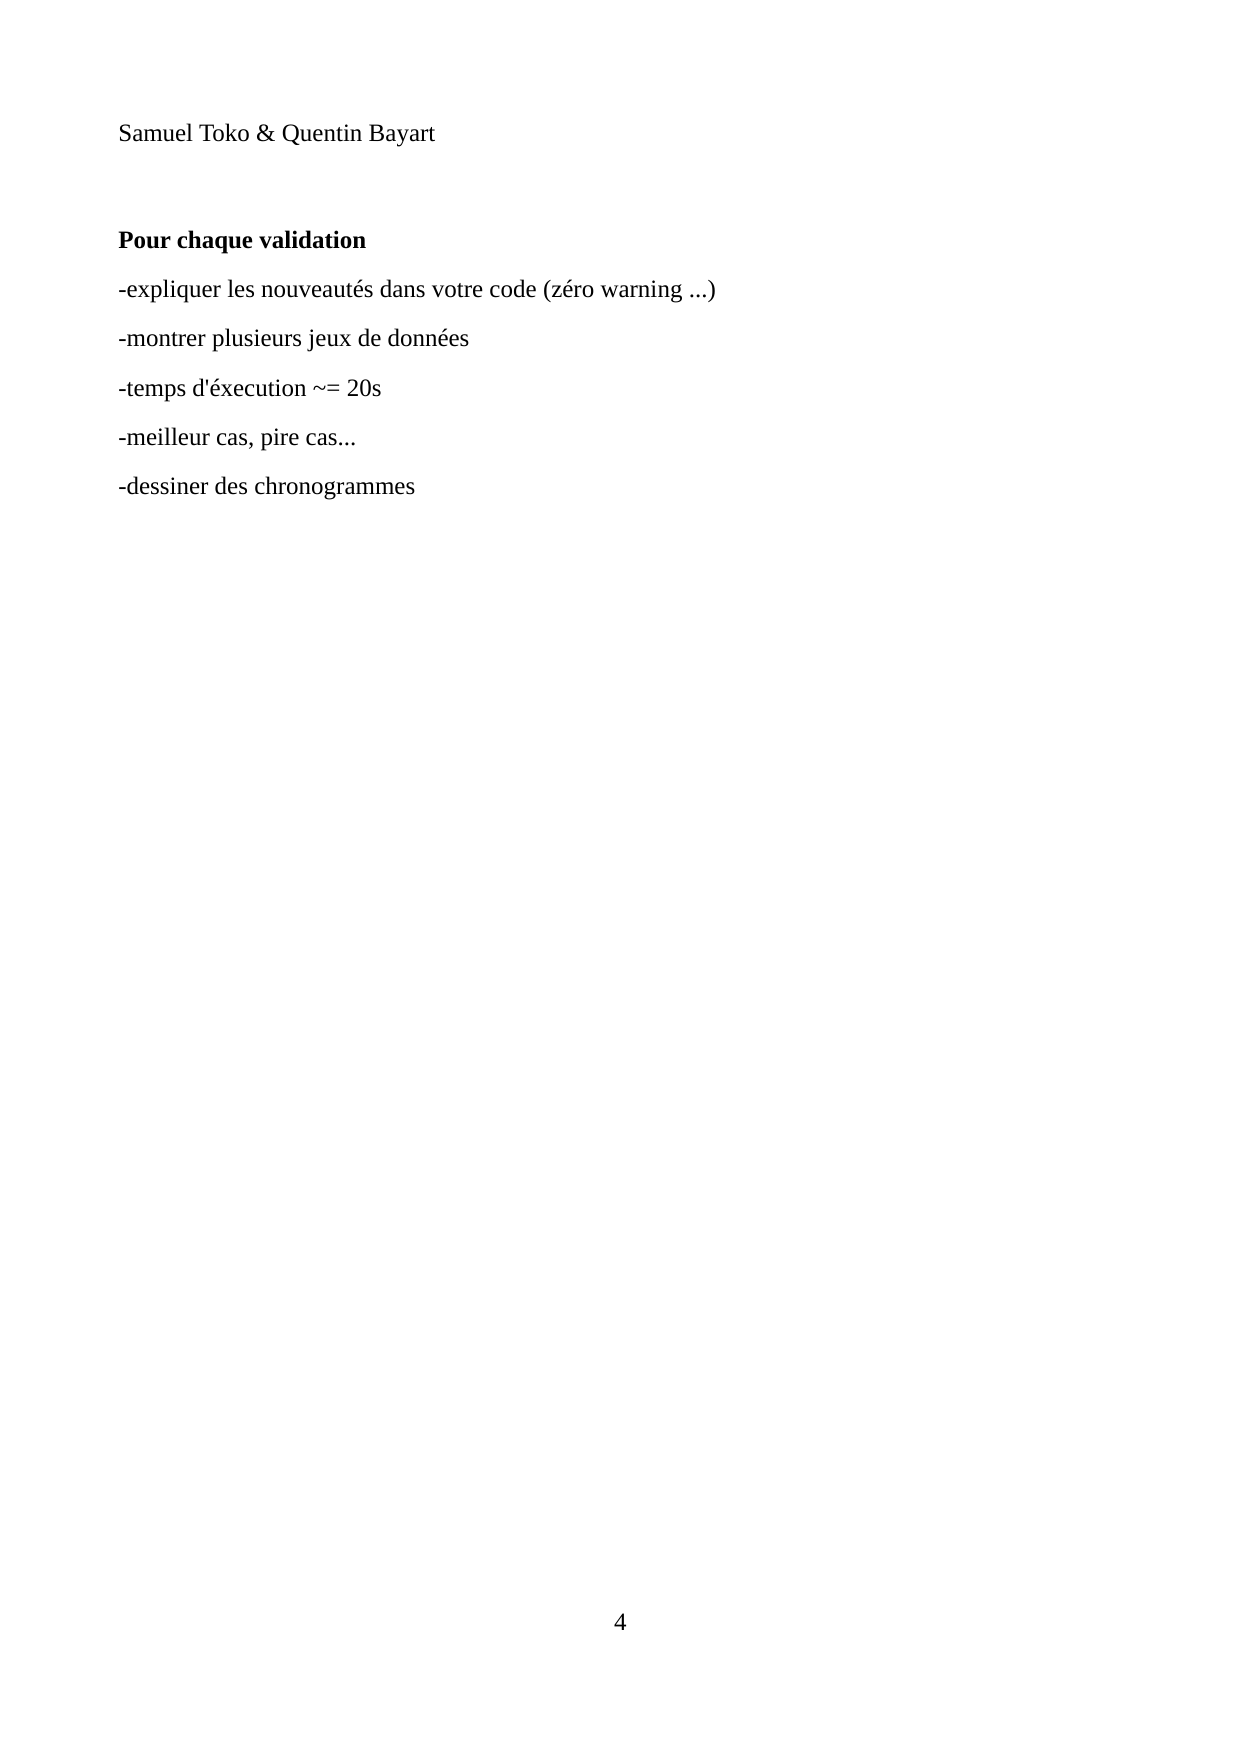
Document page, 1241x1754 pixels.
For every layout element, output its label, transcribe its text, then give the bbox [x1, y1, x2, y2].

text -expliquer les nouveautés dans votre code (zéro warning ...) [118, 274, 1122, 303]
text Pour chaque validation [118, 225, 1122, 254]
text -meilleur cas, pire cas... [118, 422, 1122, 450]
text -dessiner des chronogrammes [118, 471, 1122, 499]
text -montrer plusieurs jeux de données [118, 323, 1122, 352]
text -temps d'éxecution ~= 20s [118, 373, 1122, 401]
